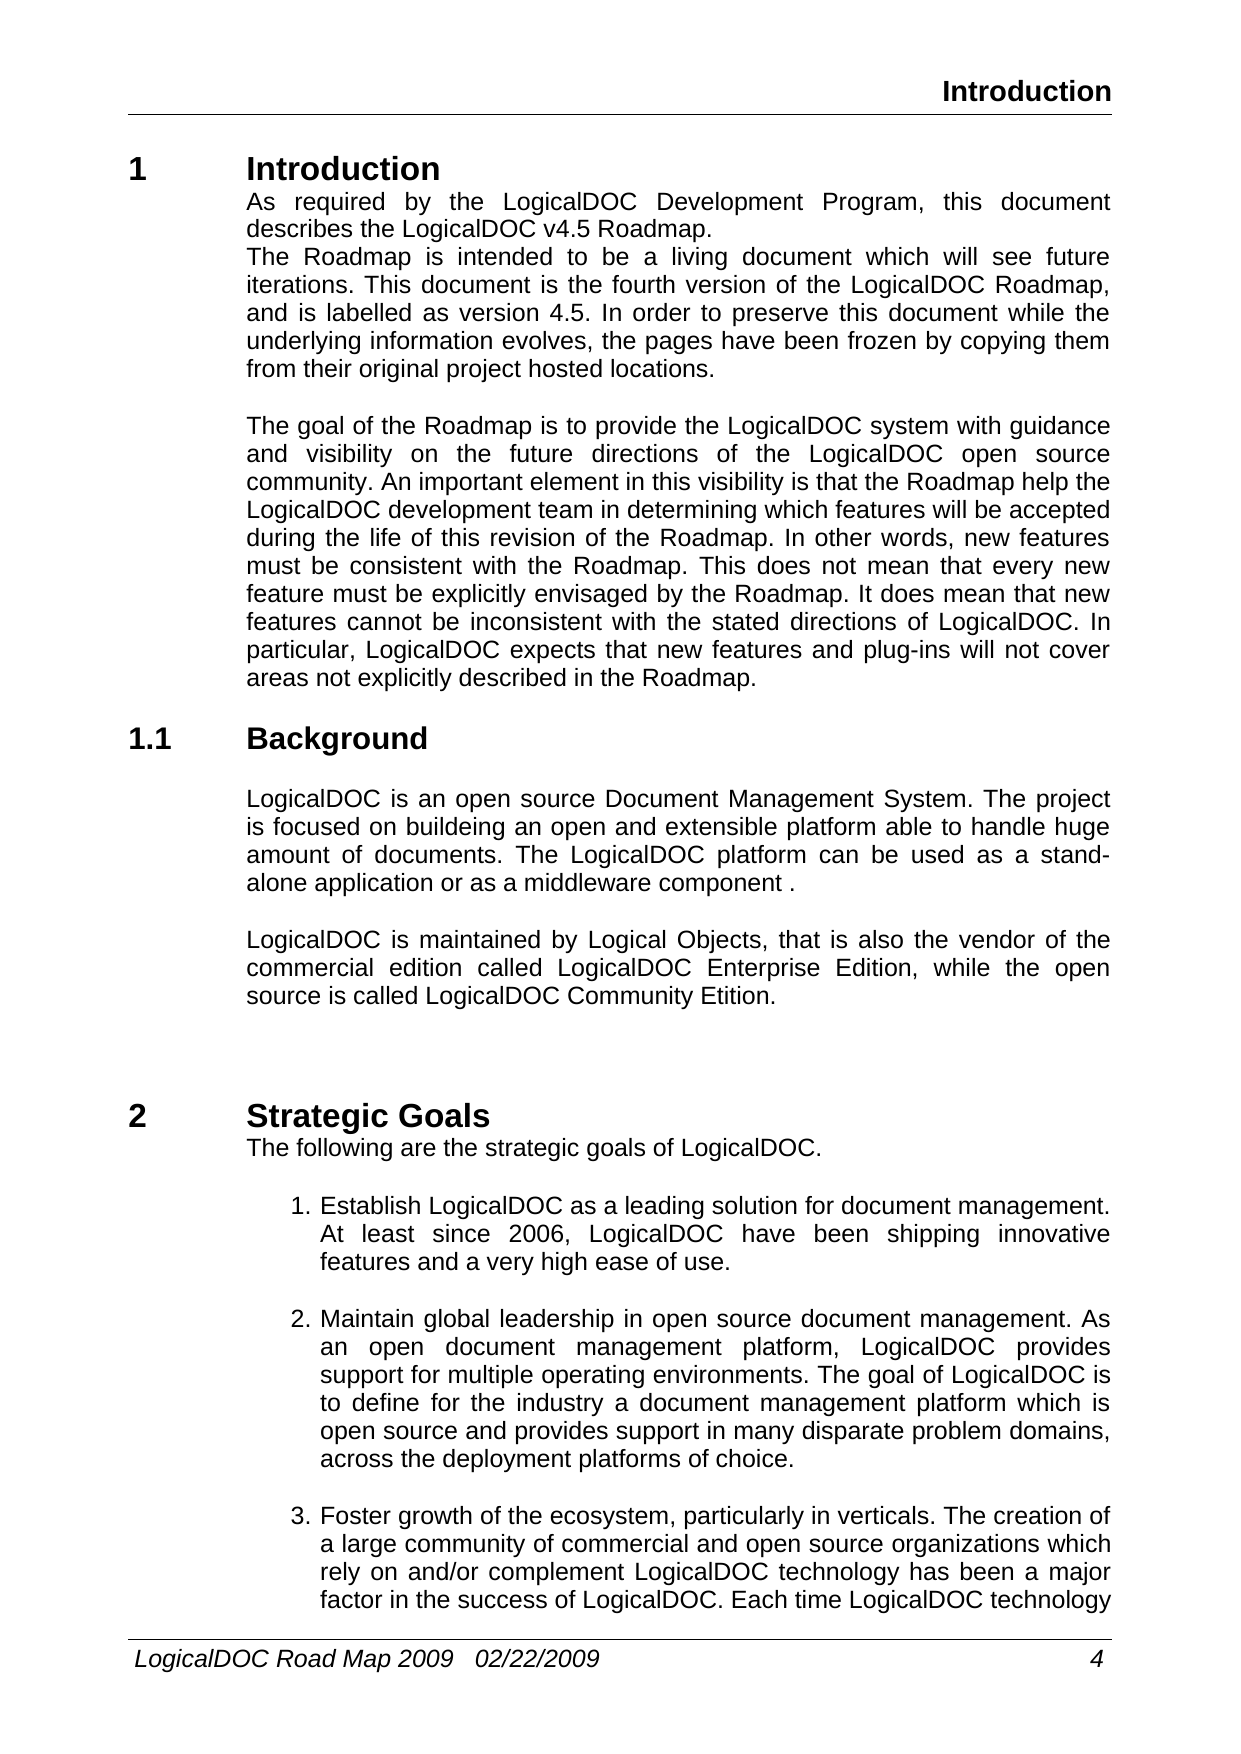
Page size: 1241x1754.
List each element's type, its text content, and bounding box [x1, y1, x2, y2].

text As required by the LogicalDOC Development Program, this document describes the LogicalDOC v4.5 Roadmap. [246, 187, 1112, 243]
text LogicalDOC is an open source Document Management System. The project is focused on buildeing an open and extensible platform able to handle huge amount of documents. The LogicalDOC platform can be used as a stand-alone application or as a middleware component . [246, 785, 1112, 897]
text The goal of the Roadmap is to provide the LogicalDOC system with guidance and visibility on the future directions of the LogicalDOC open source community. An important element in this visibility is that the Roadmap help the LogicalDOC development team in determining which features will be accepted during the life of this revision of the Roadmap. In other words, new features must be consistent with the Roadmap. This does not mean that every new feature must be explicitly envisaged by the Roadmap. It does mean that new features cannot be inconsistent with the stated directions of LogicalDOC. In particular, LogicalDOC expects that new features and plug-ins will not cover areas not explicitly described in the Roadmap. [246, 412, 1112, 691]
list Establish LogicalDOC as a leading solution for document management. At least since 2006, LogicalDOC have been shipping innovative features and a very high ease of use. [290, 1192, 1112, 1275]
text The Roadmap is intended to be a living document which will see future iterations. This document is the fourth version of the LogicalDOC Roadmap, and is labelled as version 4.5. In order to preserve this document while the underlying information evolves, the pages have been frozen by copying them from their original project hosted locations. [246, 243, 1112, 383]
text LogicalDOC is maintained by Logical Objects, that is also the vendor of the commercial edition called LogicalDOC Enterprise Edition, while the open source is called LogicalDOC Community Etition. [246, 926, 1112, 1010]
list Maintain global leadership in open source document management. As an open document management platform, LogicalDOC provides support for multiple operating environments. The goal of LogicalDOC is to define for the industry a document management platform which is open source and provides support in many disparate problem domains, across the deployment platforms of choice. [290, 1305, 1112, 1472]
list Foster growth of the ecosystem, particularly in verticals. The creation of a large community of commercial and open source organizations which rely on and/or complement LogicalDOC technology has been a major factor in the success of LogicalDOC. Each time LogicalDOC technology [290, 1502, 1112, 1613]
subtitle Background [128, 721, 1112, 756]
subtitle Introduction [128, 150, 1112, 187]
text The following are the strategic goals of LogicalDOC. [246, 1134, 1112, 1162]
subtitle Strategic Goals [128, 1097, 1112, 1134]
